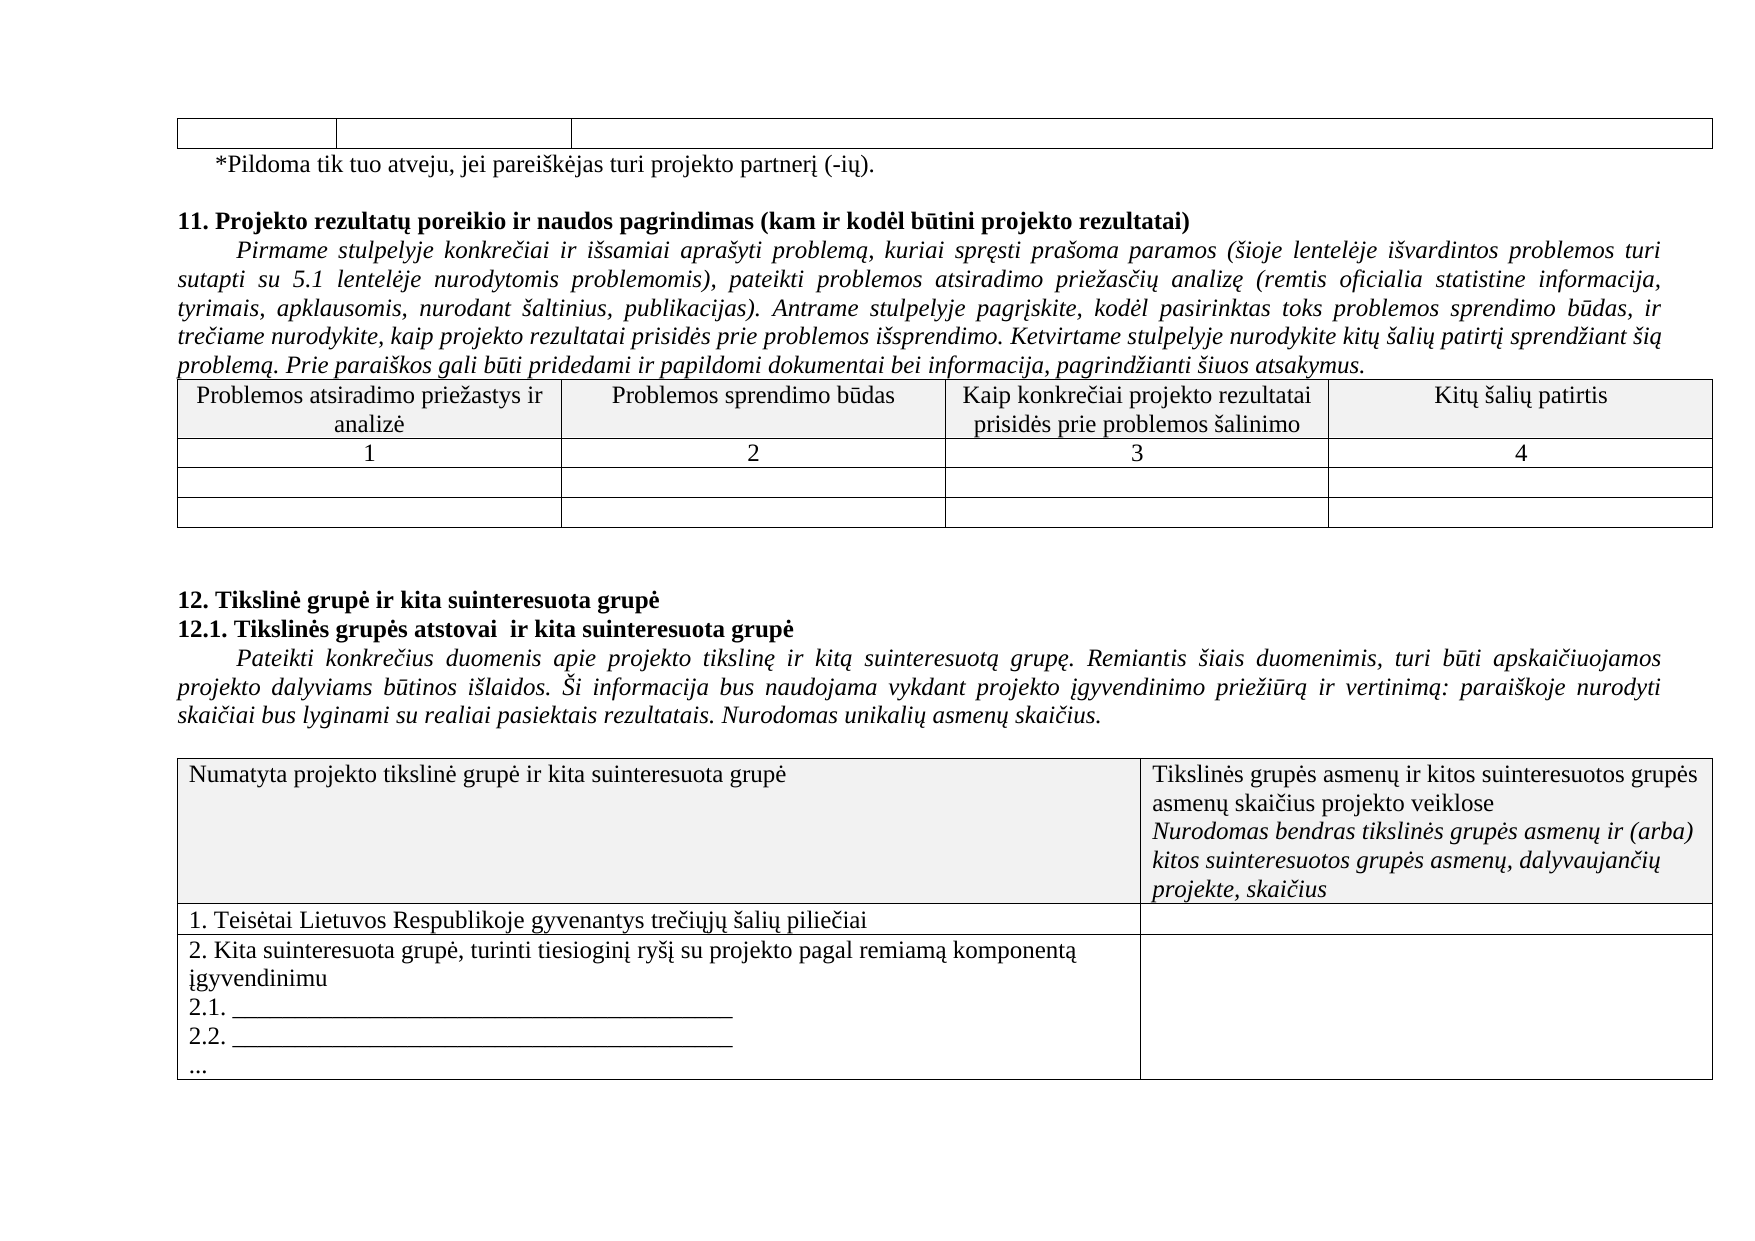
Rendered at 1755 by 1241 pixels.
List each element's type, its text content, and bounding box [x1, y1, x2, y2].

table_cell [562, 498, 945, 527]
table_header Numatyta projekto tikslinė grupė ir kita suinteresuota grupė [178, 759, 1140, 903]
table_cell 2. Kita suinteresuota grupė, turinti tiesioginį ryšį su projekto pagal remiamą komponentą įgyvendinimu 2.1. ________________________________________ 2.2. ________________________________________ ... [178, 935, 1140, 1078]
table_cell [572, 119, 1712, 148]
table_cell 2 [562, 439, 945, 467]
text Pateikti konkrečius duomenis apie projekto tikslinę ir kitą suinteresuotą grupę. Remiantis šiais duomenimis, turi būti apskaičiuojamos projekto dalyviams būtinos išlaidos. Ši informacija bus naudojama vykdant projekto įgyvendinimo priežiūrą ir vertinimą: paraiškoje nurodyti skaičiai bus lyginami su realiai pasiektais rezultatais. Nurodomas unikalių asmenų skaičius. [177, 643, 1666, 729]
table_cell [946, 468, 1328, 497]
table_cell 4 [1329, 439, 1712, 467]
text *Pildoma tik tuo atveju, jei pareiškėjas turi projekto partnerį (-ių). [177, 149, 1666, 178]
table_header Kaip konkrečiai projekto rezultatai prisidės prie problemos šalinimo [946, 380, 1328, 437]
table_header Tikslinės grupės asmenų ir kitos suinteresuotos grupės asmenų skaičius projekto veiklose Nurodomas bendras tikslinės grupės asmenų ir (arba) kitos suinteresuotos grupės asmenų, dalyvaujančių projekte, skaičius [1141, 759, 1712, 903]
text 11. Projekto rezultatų poreikio ir naudos pagrindimas (kam ir kodėl būtini projekto rezultatai) [177, 206, 1666, 235]
table_cell [178, 119, 336, 148]
table_cell [1141, 935, 1712, 1078]
table_cell [1141, 904, 1712, 934]
text 12.1. Tikslinės grupės atstovai ir kita suinteresuota grupė [177, 614, 1666, 643]
table_cell [178, 498, 561, 527]
table_cell 1 [178, 439, 561, 467]
table_cell [1329, 468, 1712, 497]
text 12. Tikslinė grupė ir kita suinteresuota grupė [177, 585, 1666, 614]
table_cell [178, 468, 561, 497]
table_header Kitų šalių patirtis [1329, 380, 1712, 437]
table_cell 3 [946, 439, 1328, 467]
table_header Problemos atsiradimo priežastys ir analizė [178, 380, 561, 437]
table_cell [562, 468, 945, 497]
table_header Problemos sprendimo būdas [562, 380, 945, 437]
text Pirmame stulpelyje konkrečiai ir išsamiai aprašyti problemą, kuriai spręsti prašoma paramos (šioje lentelėje išvardintos problemos turi sutapti su 5.1 lentelėje nurodytomis problemomis), pateikti problemos atsiradimo priežasčių analizę (remtis oficialia statistine informacija, tyrimais, apklausomis, nurodant šaltinius, publikacijas). Antrame stulpelyje pagrįskite, kodėl pasirinktas toks problemos sprendimo būdas, ir trečiame nurodykite, kaip projekto rezultatai prisidės prie problemos išsprendimo. Ketvirtame stulpelyje nurodykite kitų šalių patirtį sprendžiant šią problemą. Prie paraiškos gali būti pridedami ir papildomi dokumentai bei informacija, pagrindžianti šiuos atsakymus. [177, 235, 1666, 379]
table_cell [1329, 498, 1712, 527]
table_cell [946, 498, 1328, 527]
table_cell 1. Teisėtai Lietuvos Respublikoje gyvenantys trečiųjų šalių piliečiai [178, 904, 1140, 934]
table_cell [337, 119, 571, 148]
